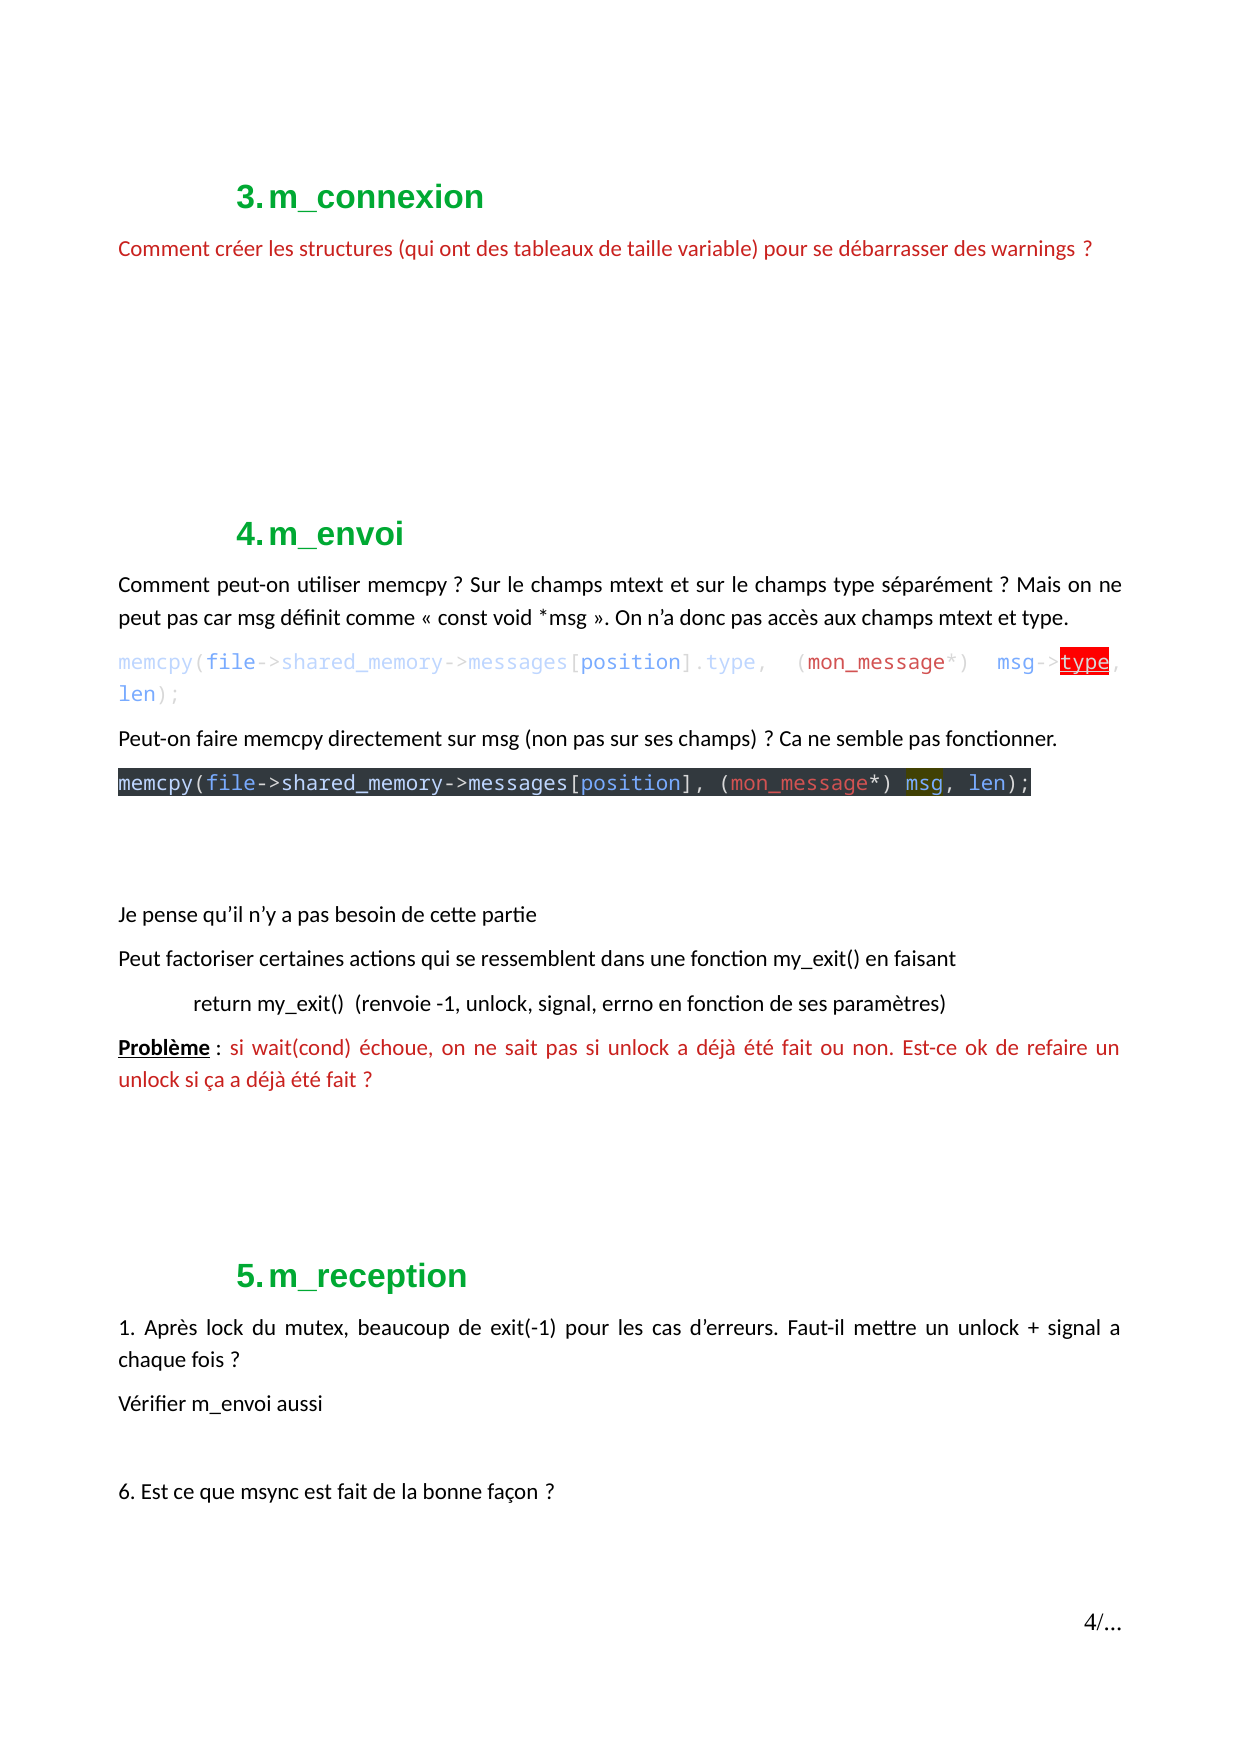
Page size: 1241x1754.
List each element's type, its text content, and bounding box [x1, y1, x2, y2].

text Peut factoriser certaines actions qui se ressemblent dans une fonction my_exit() en faisant [118, 944, 1122, 973]
subtitle m_connexion [236, 177, 1122, 216]
subtitle m_reception [236, 1256, 1122, 1295]
text memcpy(file->shared_memory->messages[position].type, (mon_message*) msg->type, len); [118, 647, 1122, 708]
text memcpy(file->shared_memory->messages[position], (mon_message*) msg, len); [118, 768, 1122, 796]
text 6. Est ce que msync est fait de la bonne façon ? [118, 1477, 1122, 1506]
text 1. Après lock du mutex, beaucoup de exit(-1) pour les cas d’erreurs. Faut-il mettre un unlock + signal a chaque fois ? [118, 1313, 1122, 1373]
text Peut-on faire memcpy directement sur msg (non pas sur ses champs) ? Ca ne semble pas fonctionner. [118, 724, 1122, 752]
subtitle m_envoi [236, 513, 1122, 552]
text Comment peut-on utiliser memcpy ? Sur le champs mtext et sur le champs type séparément ? Mais on ne peut pas car msg définit comme « const void *msg ». On n’a donc pas accès aux champs mtext et type. [118, 571, 1122, 631]
text Problème : si wait(cond) échoue, on ne sait pas si unlock a déjà été fait ou non. Est-ce ok de refaire un unlock si ça a déjà été fait ? [118, 1033, 1122, 1093]
text Je pense qu’il n’y a pas besoin de cette partie [118, 901, 1122, 928]
text Comment créer les structures (qui ont des tableaux de taille variable) pour se débarrasser des warnings ? [118, 234, 1122, 262]
text return my_exit() (renvoie -1, unlock, signal, errno en fonction de ses paramètres) [118, 989, 1122, 1017]
text Vérifier m_envoi aussi [118, 1389, 1122, 1417]
